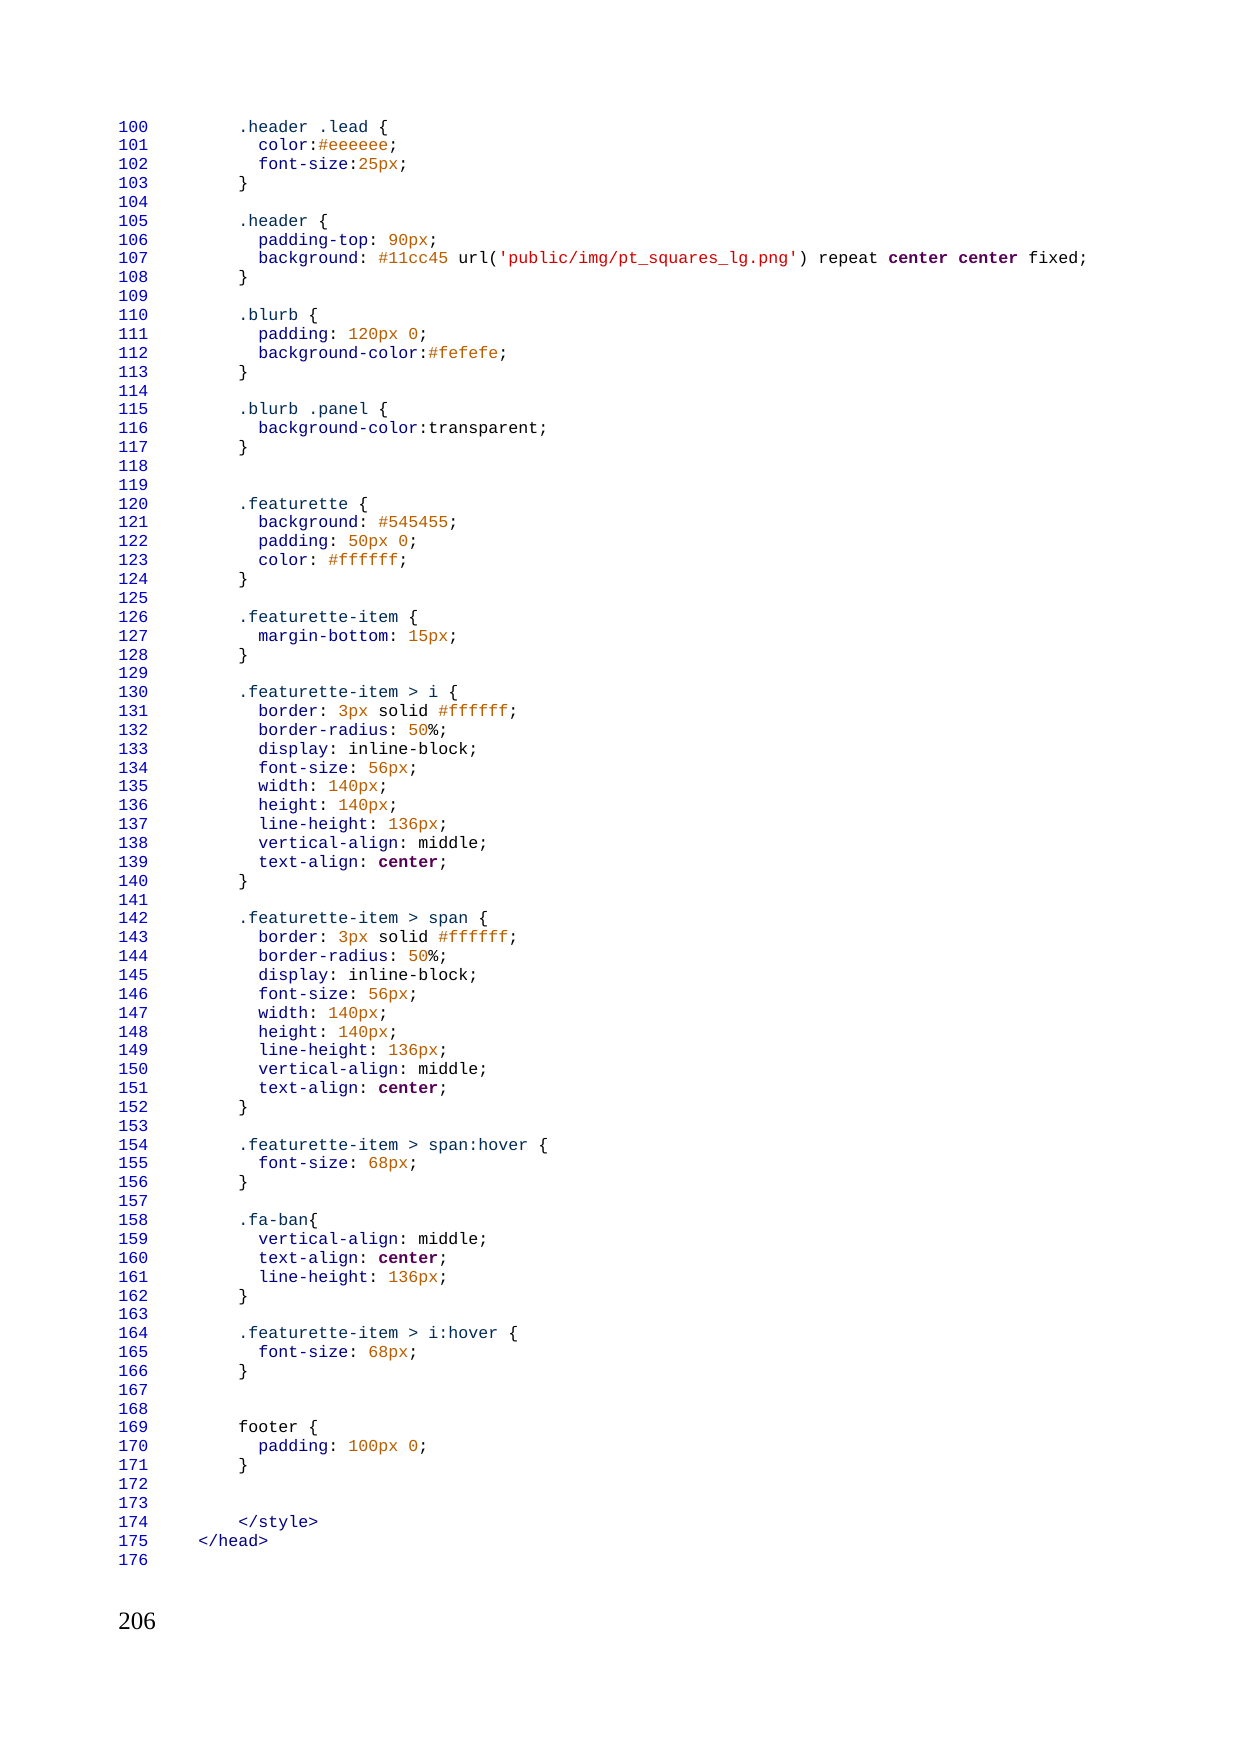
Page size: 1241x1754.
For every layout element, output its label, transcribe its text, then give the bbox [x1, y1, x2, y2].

text 148 height: 140px; [118, 1023, 1122, 1042]
text 166 } [118, 1362, 1122, 1381]
text 112 background-color:#fefefe; [118, 344, 1122, 363]
text 116 background-color:transparent; [118, 420, 1122, 439]
text 104 [118, 193, 1122, 212]
text 170 padding: 100px 0; [118, 1438, 1122, 1457]
text 172 [118, 1476, 1122, 1494]
text 153 [118, 1117, 1122, 1136]
text 163 [118, 1306, 1122, 1325]
text 142 .featurette-item > span { [118, 910, 1122, 929]
text 102 font-size:25px; [118, 156, 1122, 175]
text 109 [118, 288, 1122, 307]
text 152 } [118, 1098, 1122, 1117]
text 130 .featurette-item > i { [118, 684, 1122, 703]
text 103 } [118, 175, 1122, 193]
text 155 font-size: 68px; [118, 1155, 1122, 1174]
text 129 [118, 665, 1122, 684]
text 113 } [118, 363, 1122, 382]
text 144 border-radius: 50%; [118, 948, 1122, 967]
text 146 font-size: 56px; [118, 985, 1122, 1004]
text 106 padding-top: 90px; [118, 231, 1122, 250]
text 176 [118, 1551, 1122, 1570]
text 128 } [118, 646, 1122, 665]
text 156 } [118, 1174, 1122, 1193]
text 125 [118, 589, 1122, 608]
text 100 .header .lead { [118, 118, 1122, 137]
text 107 background: #11cc45 url('public/img/pt_squares_lg.png') repeat center center fixed; [118, 250, 1122, 269]
text 141 [118, 891, 1122, 910]
text 168 [118, 1400, 1122, 1419]
text 145 display: inline-block; [118, 967, 1122, 985]
text 134 font-size: 56px; [118, 759, 1122, 778]
text 118 [118, 457, 1122, 476]
text 138 vertical-align: middle; [118, 834, 1122, 853]
text 139 text-align: center; [118, 853, 1122, 872]
text 133 display: inline-block; [118, 740, 1122, 759]
text 171 } [118, 1457, 1122, 1476]
text 108 } [118, 269, 1122, 288]
text 124 } [118, 571, 1122, 589]
text 165 font-size: 68px; [118, 1344, 1122, 1362]
text 169 footer { [118, 1419, 1122, 1438]
text 117 } [118, 439, 1122, 457]
text 164 .featurette-item > i:hover { [118, 1325, 1122, 1344]
text 119 [118, 476, 1122, 495]
text 159 vertical-align: middle; [118, 1231, 1122, 1249]
text 143 border: 3px solid #ffffff; [118, 929, 1122, 948]
text 175 </head> [118, 1532, 1122, 1551]
text 135 width: 140px; [118, 778, 1122, 797]
text 105 .header { [118, 212, 1122, 231]
text 151 text-align: center; [118, 1080, 1122, 1098]
text 126 .featurette-item { [118, 608, 1122, 627]
text 123 color: #ffffff; [118, 552, 1122, 571]
text 150 vertical-align: middle; [118, 1061, 1122, 1080]
text 122 padding: 50px 0; [118, 533, 1122, 552]
text 137 line-height: 136px; [118, 816, 1122, 834]
text 136 height: 140px; [118, 797, 1122, 816]
text 115 .blurb .panel { [118, 401, 1122, 420]
text 174 </style> [118, 1513, 1122, 1532]
text 160 text-align: center; [118, 1249, 1122, 1268]
text 161 line-height: 136px; [118, 1268, 1122, 1287]
text 154 .featurette-item > span:hover { [118, 1136, 1122, 1155]
text 132 border-radius: 50%; [118, 721, 1122, 740]
text 127 margin-bottom: 15px; [118, 627, 1122, 646]
text 173 [118, 1494, 1122, 1513]
text 121 background: #545455; [118, 514, 1122, 533]
text 140 } [118, 872, 1122, 891]
text 167 [118, 1381, 1122, 1400]
text 120 .featurette { [118, 495, 1122, 514]
text 162 } [118, 1287, 1122, 1306]
text 110 .blurb { [118, 307, 1122, 326]
text 147 width: 140px; [118, 1004, 1122, 1023]
text 101 color:#eeeeee; [118, 137, 1122, 156]
text 131 border: 3px solid #ffffff; [118, 703, 1122, 721]
text 114 [118, 382, 1122, 401]
text 111 padding: 120px 0; [118, 326, 1122, 344]
text 158 .fa-ban{ [118, 1212, 1122, 1231]
text 149 line-height: 136px; [118, 1042, 1122, 1061]
text 157 [118, 1193, 1122, 1212]
